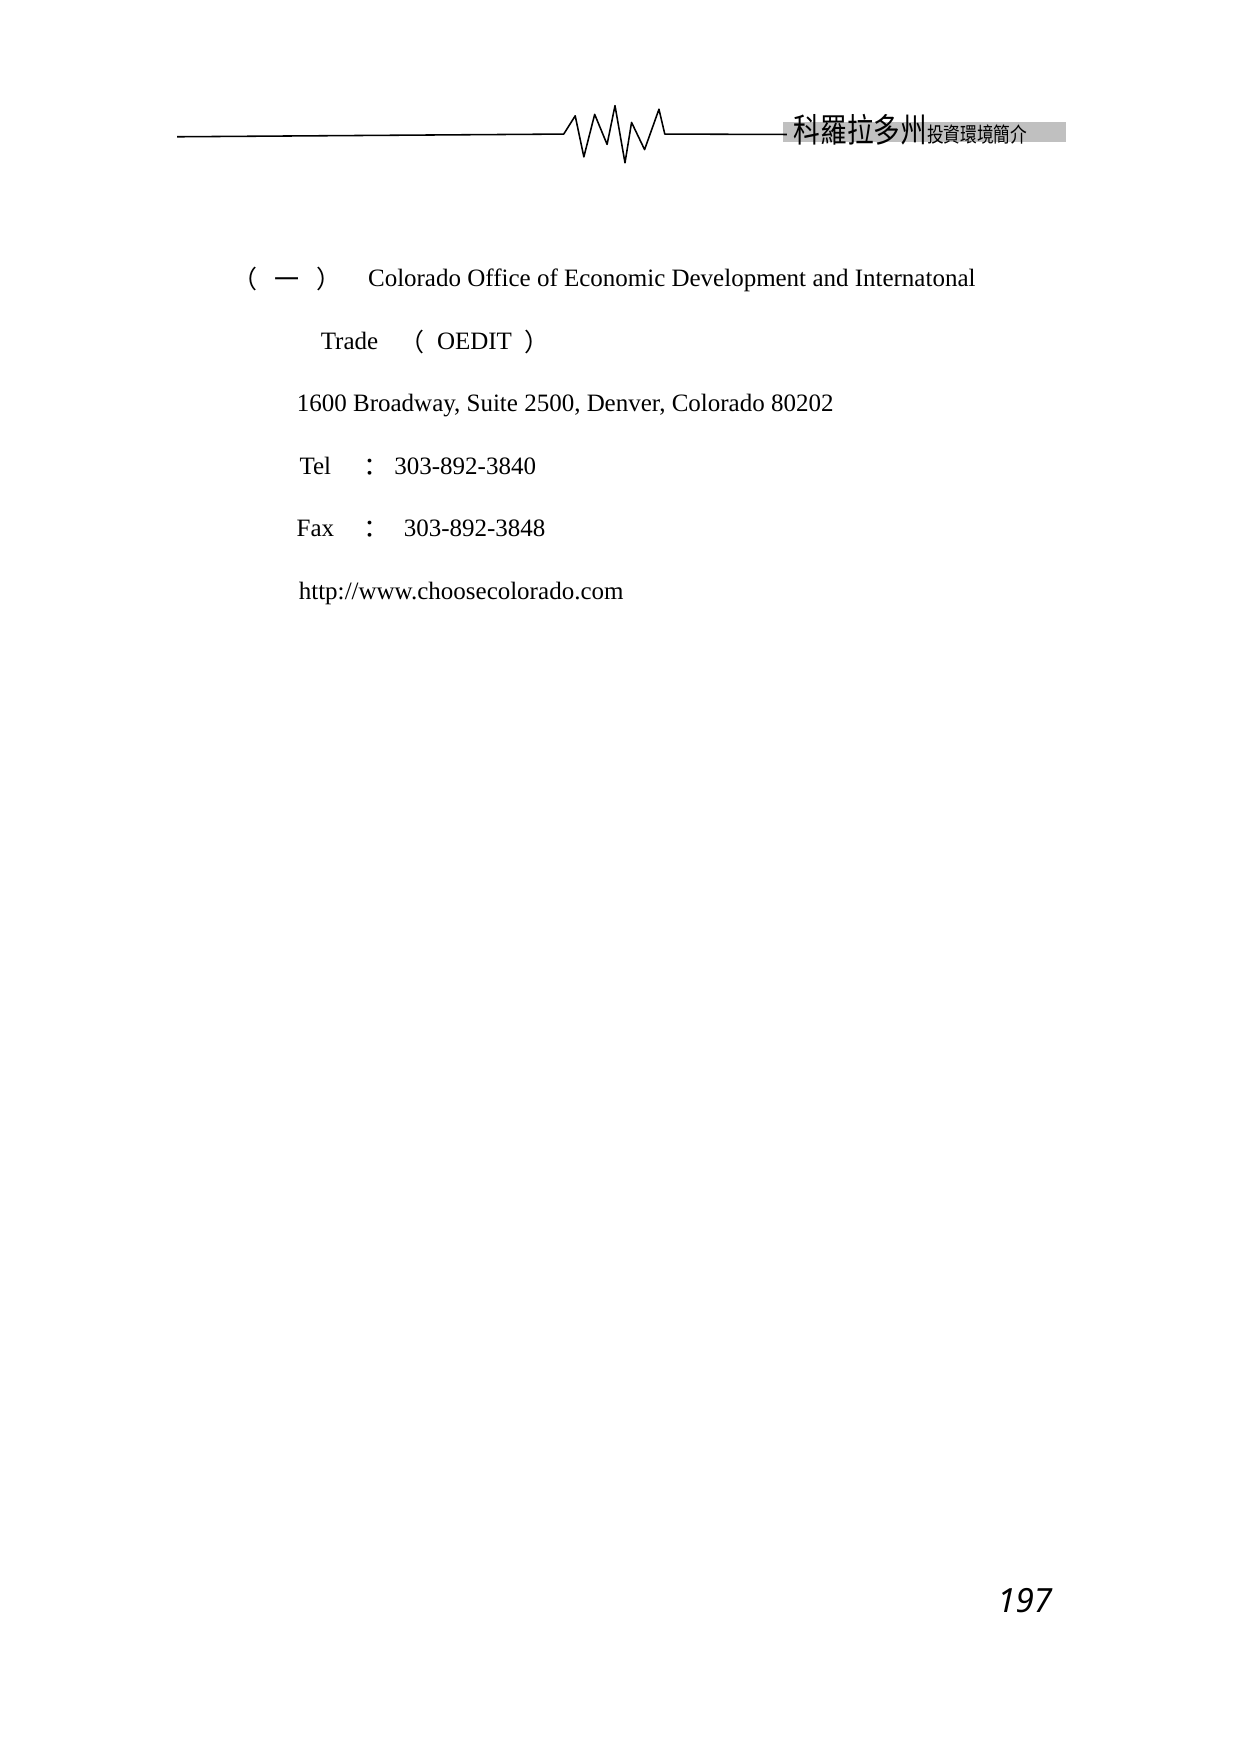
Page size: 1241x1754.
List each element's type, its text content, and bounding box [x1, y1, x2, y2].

text http://www.choosecolorado.com [207, 549, 1058, 611]
text Tel：303-892-3840 [207, 424, 1058, 486]
text Fax：303-892-3848 [207, 486, 1058, 549]
text （一）Colorado Office of Economic Development and Internatonal Trade（OEDIT） [207, 236, 1058, 361]
text 1600 Broadway, Suite 2500, Denver, Colorado 80202 [207, 361, 1058, 424]
